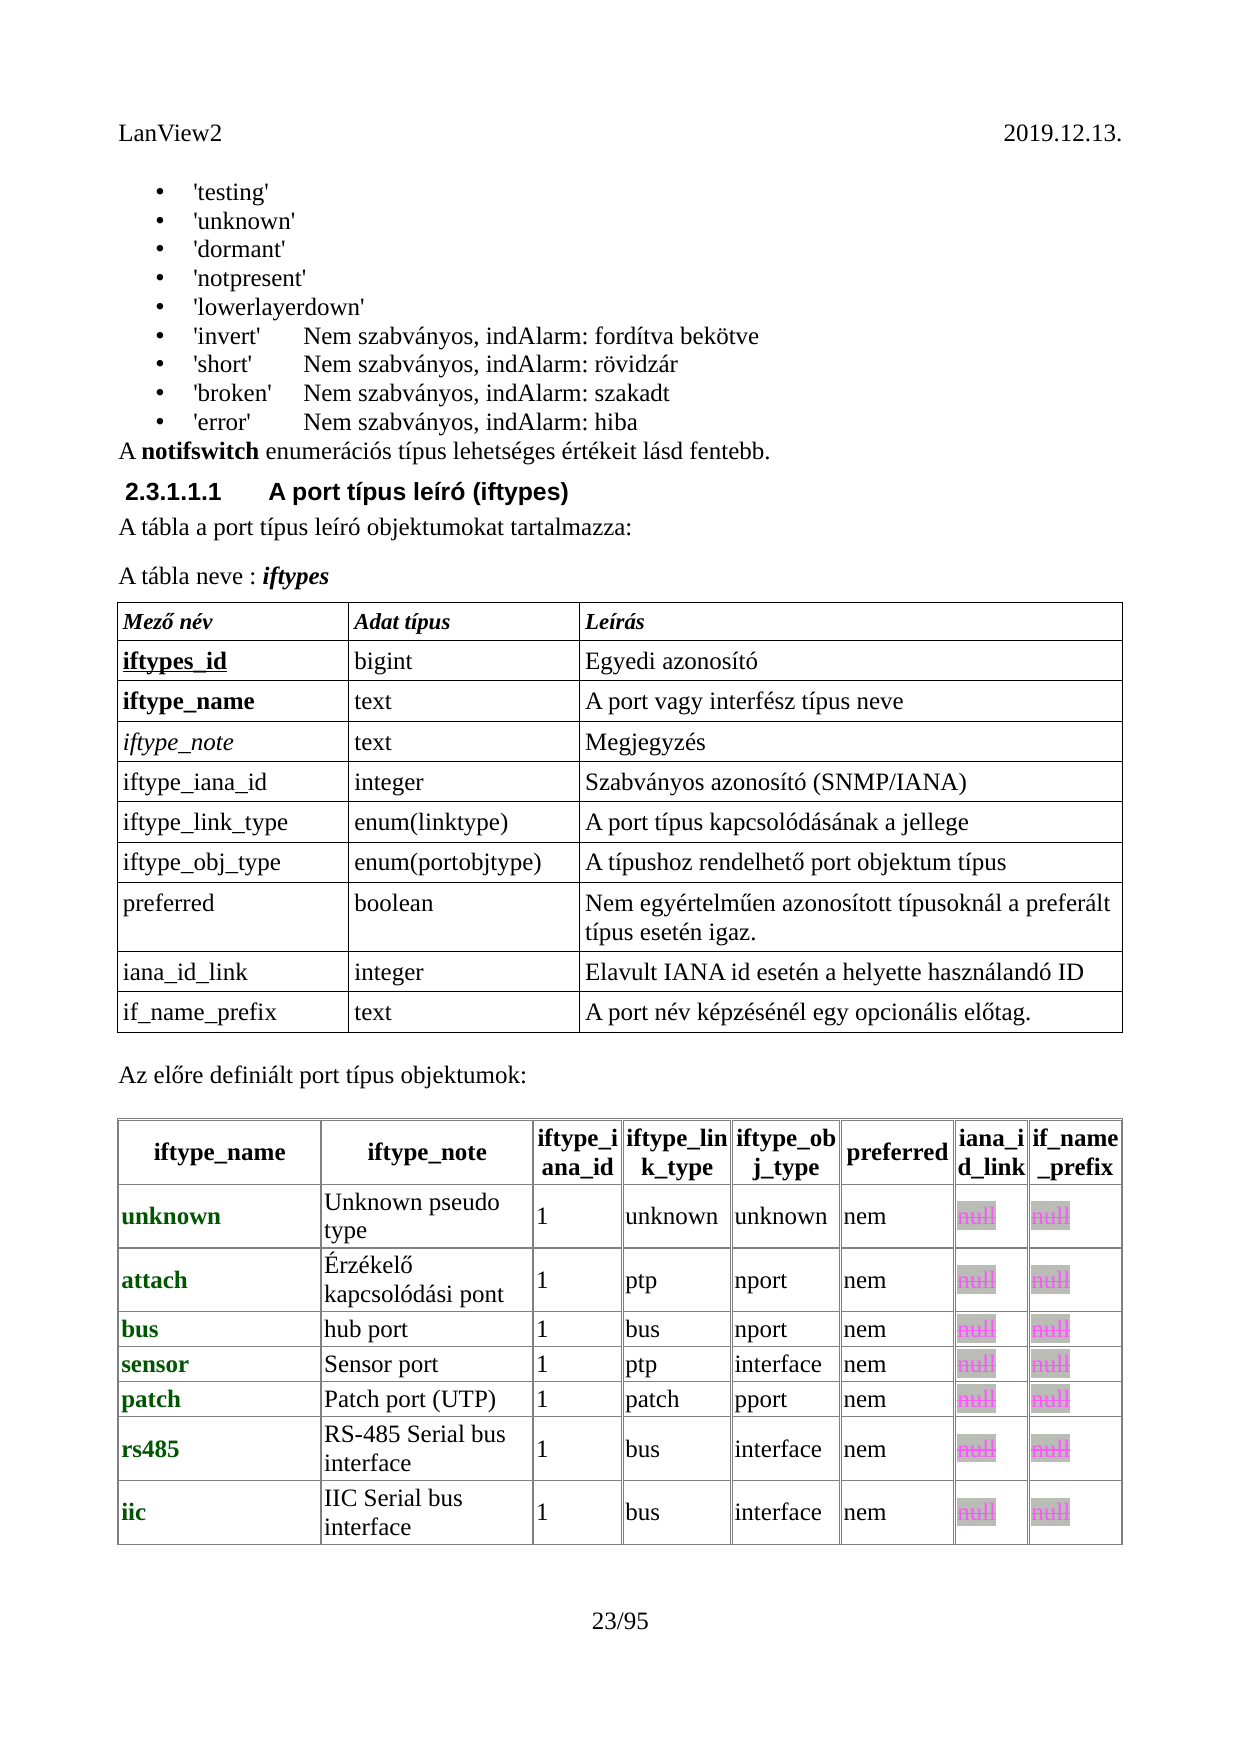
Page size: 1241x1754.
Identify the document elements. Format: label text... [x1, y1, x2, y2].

list 'lowerlayerdown' [156, 292, 1122, 321]
table_cell A port típus kapcsolódásának a jellege [580, 802, 1122, 842]
table_cell interface [733, 1481, 839, 1543]
table_cell bus [119, 1312, 320, 1346]
table_cell RS-485 Serial bus interface [322, 1417, 532, 1480]
table_cell text [349, 992, 579, 1032]
table_cell null [956, 1312, 1027, 1346]
table_cell Unknown pseudo type [322, 1185, 532, 1247]
table_cell ptp [624, 1347, 730, 1381]
text Az előre definiált port típus objektumok: [118, 1061, 1122, 1089]
table_header iana_id_link [956, 1121, 1027, 1183]
table_cell nem [842, 1312, 953, 1346]
table_header iftype_iana_id [534, 1121, 621, 1183]
table_header iftype_obj_type [733, 1121, 839, 1183]
table_cell null [956, 1481, 1027, 1543]
table_cell Érzékelő kapcsolódási pont [322, 1249, 532, 1311]
table_cell A port név képzésénél egy opcionális előtag. [580, 992, 1122, 1032]
table_cell Patch port (UTP) [322, 1382, 532, 1416]
list 'short' Nem szabványos, indAlarm: rövidzár [156, 349, 1122, 378]
table_cell 1 [534, 1312, 621, 1346]
table_cell null [1030, 1481, 1121, 1543]
table_cell iic [119, 1481, 320, 1543]
table_header Adat típus [349, 603, 579, 640]
list 'invert' Nem szabványos, indAlarm: fordítva bekötve [156, 321, 1122, 349]
table_cell integer [349, 952, 579, 991]
table_cell nport [733, 1312, 839, 1346]
table_cell nem [842, 1417, 953, 1480]
table_cell iftype_iana_id [118, 762, 348, 801]
table_cell unknown [733, 1185, 839, 1247]
table_cell enum(linktype) [349, 802, 579, 842]
table_cell if_name_prefix [118, 992, 348, 1032]
table_cell interface [733, 1347, 839, 1381]
table_cell A port vagy interfész típus neve [580, 681, 1122, 721]
table_cell unknown [119, 1185, 320, 1247]
list 'dormant' [156, 234, 1122, 263]
table_cell bus [624, 1417, 730, 1480]
table_cell Elavult IANA id esetén a helyette használandó ID [580, 952, 1122, 991]
table_cell IIC Serial bus interface [322, 1481, 532, 1543]
text A notifswitch enumerációs típus lehetséges értékeit lásd fentebb. [118, 436, 1122, 464]
table_cell null [1030, 1347, 1121, 1381]
table_cell 1 [534, 1249, 621, 1311]
table_cell Sensor port [322, 1347, 532, 1381]
table_cell pport [733, 1382, 839, 1416]
list 'error' Nem szabványos, indAlarm: hiba [156, 407, 1122, 436]
table_cell bigint [349, 641, 579, 680]
list 'broken' Nem szabványos, indAlarm: szakadt [156, 378, 1122, 407]
table_cell bus [624, 1312, 730, 1346]
list 'unknown' [156, 206, 1122, 234]
table_cell nem [842, 1347, 953, 1381]
table_cell iftype_obj_type [118, 843, 348, 882]
table_cell null [956, 1382, 1027, 1416]
table_cell interface [733, 1417, 839, 1480]
table_header iftype_link_type [624, 1121, 730, 1183]
table_header Mező név [118, 603, 348, 640]
table_cell sensor [119, 1347, 320, 1381]
table_cell integer [349, 762, 579, 801]
table_cell nport [733, 1249, 839, 1311]
table_cell Egyedi azonosító [580, 641, 1122, 680]
table_cell 1 [534, 1481, 621, 1543]
table_cell 1 [534, 1347, 621, 1381]
table_header preferred [842, 1121, 953, 1183]
table_cell iana_id_link [118, 952, 348, 991]
subtitle A port típus leíró (iftypes) [118, 477, 1122, 506]
table_header iftype_note [322, 1121, 532, 1183]
table_cell 1 [534, 1382, 621, 1416]
table_cell nem [842, 1249, 953, 1311]
table_cell Nem egyértelműen azonosított típusoknál a preferált típus esetén igaz. [580, 883, 1122, 951]
table_header iftype_name [119, 1121, 320, 1183]
table_cell bus [624, 1481, 730, 1543]
table_cell enum(portobjtype) [349, 843, 579, 882]
table_cell iftype_link_type [118, 802, 348, 842]
table_cell A típushoz rendelhető port objektum típus [580, 843, 1122, 882]
table_cell null [956, 1417, 1027, 1480]
table_cell boolean [349, 883, 579, 951]
table_cell null [1030, 1382, 1121, 1416]
table_cell patch [624, 1382, 730, 1416]
list 'testing' [156, 177, 1122, 206]
table_cell unknown [624, 1185, 730, 1247]
table_cell rs485 [119, 1417, 320, 1480]
table_cell text [349, 681, 579, 721]
table_cell iftypes_id [118, 641, 348, 680]
table_cell null [956, 1249, 1027, 1311]
table_cell null [1030, 1185, 1121, 1247]
text A tábla a port típus leíró objektumokat tartalmazza: [118, 512, 1122, 541]
table_cell null [1030, 1249, 1121, 1311]
table_cell Szabványos azonosító (SNMP/IANA) [580, 762, 1122, 801]
table_cell null [956, 1347, 1027, 1381]
table_cell nem [842, 1481, 953, 1543]
table_cell patch [119, 1382, 320, 1416]
table_cell text [349, 722, 579, 761]
table_cell preferred [118, 883, 348, 951]
table_cell nem [842, 1382, 953, 1416]
table_header Leírás [580, 603, 1122, 640]
table_cell nem [842, 1185, 953, 1247]
table_cell iftype_name [118, 681, 348, 721]
table_cell null [1030, 1312, 1121, 1346]
table_cell attach [119, 1249, 320, 1311]
table_cell 1 [534, 1185, 621, 1247]
table_cell null [1030, 1417, 1121, 1480]
table_cell 1 [534, 1417, 621, 1480]
table_cell iftype_note [118, 722, 348, 761]
list 'notpresent' [156, 263, 1122, 292]
text A tábla neve : iftypes [118, 561, 1122, 590]
table_cell ptp [624, 1249, 730, 1311]
table_cell Megjegyzés [580, 722, 1122, 761]
table_cell null [956, 1185, 1027, 1247]
table_header if_name_prefix [1030, 1121, 1121, 1183]
table_cell hub port [322, 1312, 532, 1346]
